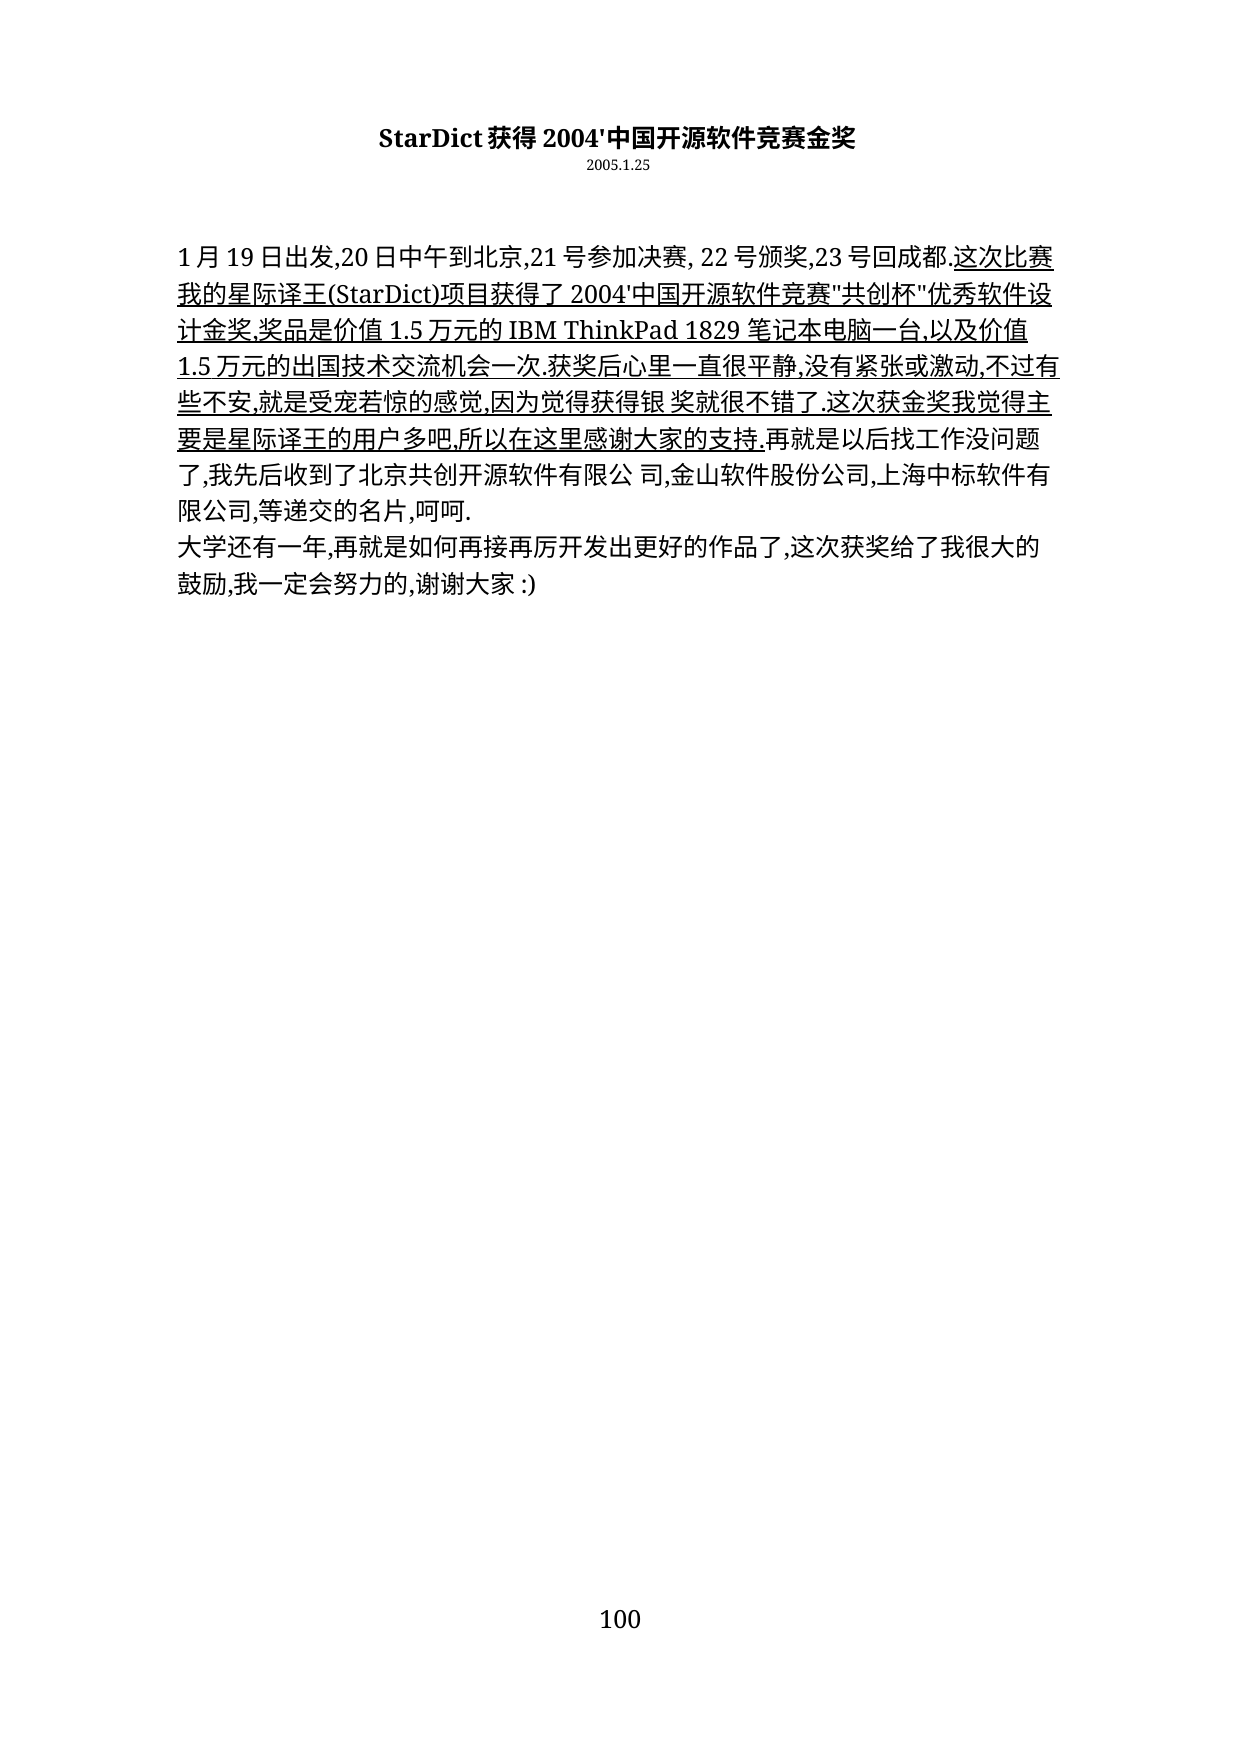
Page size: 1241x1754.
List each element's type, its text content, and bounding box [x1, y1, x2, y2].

text StarDict获得2004'中国开源软件竞赛金奖 2005.1.25 [118, 118, 1122, 174]
text 1月19日出发,20日中午到北京,21号参加决赛, 22号颁奖,23号回成都.这次比赛我的星际译王(StarDict)项目获得了2004'中国开源软件竞赛"共创杯"优秀软件设计金奖,奖品是价值 1.5万元的IBM ThinkPad 1829 笔记本电脑一台,以及价值1.5万元的出国技术交流机会一次.获奖后心里一直很平静,没有紧张或激动,不过有些不安,就是受宠若惊的感觉,因为觉得获得银 奖就很不错了.这次获金奖我觉得主要是星际译王的用户多吧,所以在这里感谢大家的支持.再就是以后找工作没问题了,我先后收到了北京共创开源软件有限公 司,金山软件股份公司,上海中标软件有限公司,等递交的名片,呵呵. 大学还有一年,再就是如何再接再厉开发出更好的作品了,这次获奖给了我很大的鼓励,我一定会努力的,谢谢大家 :) [177, 238, 1063, 600]
